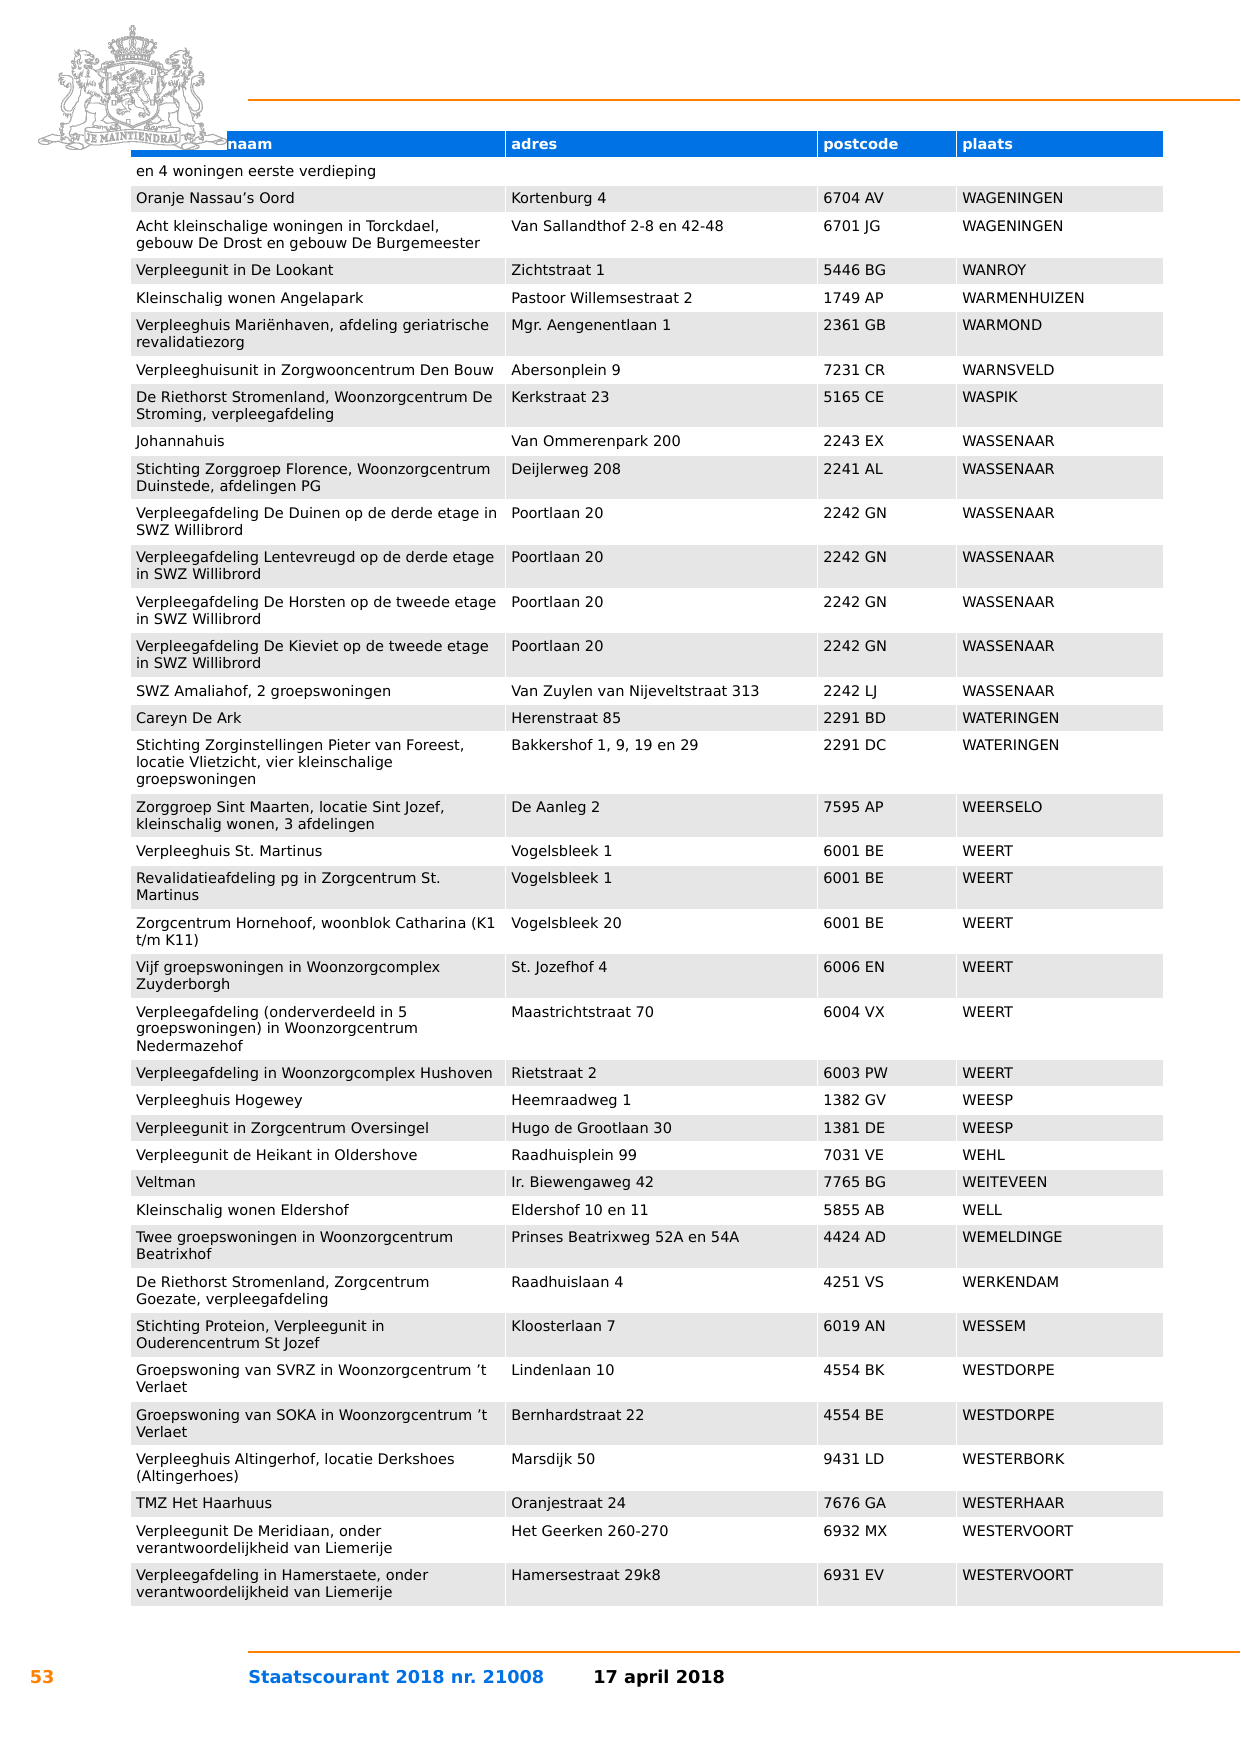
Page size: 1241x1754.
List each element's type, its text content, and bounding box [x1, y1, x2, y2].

table_cell WESTDORPE [957, 1358, 1163, 1401]
table_cell WASSENAAR [957, 429, 1163, 455]
table_cell 7765 BG [818, 1170, 956, 1196]
table_cell 6001 BE [818, 866, 956, 909]
table_cell Poortlaan 20 [506, 545, 817, 588]
table_cell 6932 MX [818, 1518, 956, 1561]
table_cell WESTERBORK [957, 1446, 1163, 1490]
table_cell WAGENINGEN [957, 213, 1163, 256]
table_cell Lindenlaan 10 [506, 1358, 817, 1401]
table_cell Poortlaan 20 [506, 633, 817, 677]
table_cell 9431 LD [818, 1446, 956, 1490]
table_cell Stichting Zorggroep Florence, Woonzorgcentrum Duinstede, afdelingen PG [131, 456, 505, 499]
table_cell De Riethorst Stromenland, Zorgcentrum Goezate, verpleegafdeling [131, 1269, 505, 1312]
table_cell Hugo de Grootlaan 30 [506, 1115, 817, 1141]
table_cell Abersonplein 9 [506, 357, 817, 383]
table_cell Vogelsbleek 1 [506, 838, 817, 864]
table_cell Johannahuis [131, 429, 505, 455]
table_cell [957, 158, 1163, 185]
table_cell Van Ommerenpark 200 [506, 429, 817, 455]
table_cell en 4 woningen eerste verdieping [131, 158, 505, 185]
table_cell 6004 VX [818, 999, 956, 1059]
table_cell WEESP [957, 1088, 1163, 1114]
table_cell Zorgcentrum Hornehoof, woonblok Catharina (K1 t/m K11) [131, 910, 505, 953]
table_cell Twee groepswoningen in Woonzorgcentrum Beatrixhof [131, 1225, 505, 1268]
table_cell WEERT [957, 838, 1163, 864]
table_cell WARMOND [957, 312, 1163, 356]
table_cell 2291 BD [818, 705, 956, 731]
table_cell SWZ Amaliahof, 2 groepswoningen [131, 678, 505, 704]
table_cell 4554 BK [818, 1358, 956, 1401]
table_cell Verpleeghuis Hogewey [131, 1088, 505, 1114]
table_cell Eldershof 10 en 11 [506, 1197, 817, 1223]
table_cell WELL [957, 1197, 1163, 1223]
table_cell 2243 EX [818, 429, 956, 455]
table_cell Bakkershof 1, 9, 19 en 29 [506, 733, 817, 793]
table_cell Kleinschalig wonen Eldershof [131, 1197, 505, 1223]
table_cell WEITEVEEN [957, 1170, 1163, 1196]
table_cell WASSENAAR [957, 633, 1163, 677]
table_cell Veltman [131, 1170, 505, 1196]
table_cell WASSENAAR [957, 456, 1163, 499]
table_cell WEESP [957, 1115, 1163, 1141]
table_cell Verpleeghuis St. Martinus [131, 838, 505, 864]
table_cell [818, 158, 956, 185]
table_cell Heemraadweg 1 [506, 1088, 817, 1114]
table_cell 6006 EN [818, 954, 956, 998]
table_cell De Riethorst Stromenland, Woonzorgcentrum De Stroming, verpleegafdeling [131, 384, 505, 427]
table_cell 1749 AP [818, 285, 956, 311]
table_cell WEERT [957, 954, 1163, 998]
table_cell De Aanleg 2 [506, 794, 817, 837]
table_cell WATERINGEN [957, 733, 1163, 793]
table_cell 2242 LJ [818, 678, 956, 704]
table_cell Acht kleinschalige woningen in Torckdael, gebouw De Drost en gebouw De Burgemeester [131, 213, 505, 256]
table_cell 2242 GN [818, 545, 956, 588]
table_cell Kortenburg 4 [506, 186, 817, 212]
table_cell WEMELDINGE [957, 1225, 1163, 1268]
table_cell Verpleegafdeling (onderverdeeld in 5 groepswoningen) in Woonzorgcentrum Nedermazehof [131, 999, 505, 1059]
table_header naam [131, 131, 505, 157]
table_cell 7595 AP [818, 794, 956, 837]
table_cell Kleinschalig wonen Angelapark [131, 285, 505, 311]
table_cell 4251 VS [818, 1269, 956, 1312]
table_cell Marsdijk 50 [506, 1446, 817, 1490]
table_cell Kerkstraat 23 [506, 384, 817, 427]
table_cell 7231 CR [818, 357, 956, 383]
table_cell 5855 AB [818, 1197, 956, 1223]
table_cell WASSENAAR [957, 589, 1163, 632]
table_cell WASPIK [957, 384, 1163, 427]
table_cell Oranje Nassau’s Oord [131, 186, 505, 212]
table_cell 4424 AD [818, 1225, 956, 1268]
table_cell TMZ Het Haarhuus [131, 1491, 505, 1517]
table_cell 6701 JG [818, 213, 956, 256]
table_cell Hamersestraat 29k8 [506, 1563, 817, 1606]
table_cell WEHL [957, 1142, 1163, 1169]
table_cell WEERT [957, 910, 1163, 953]
table_cell Verpleegafdeling De Duinen op de derde etage in SWZ Willibrord [131, 500, 505, 543]
table_cell Groepswoning van SVRZ in Woonzorgcentrum ’t Verlaet [131, 1358, 505, 1401]
table_cell Mgr. Aengenentlaan 1 [506, 312, 817, 356]
table_cell Het Geerken 260-270 [506, 1518, 817, 1561]
table_cell Rietstraat 2 [506, 1060, 817, 1086]
table_cell Raadhuislaan 4 [506, 1269, 817, 1312]
table_cell WASSENAAR [957, 545, 1163, 588]
table_cell 2242 GN [818, 633, 956, 677]
table_cell St. Jozefhof 4 [506, 954, 817, 998]
table_cell Verpleegunit de Heikant in Oldershove [131, 1142, 505, 1169]
table_cell 4554 BE [818, 1402, 956, 1445]
table_cell WATERINGEN [957, 705, 1163, 731]
table_cell Poortlaan 20 [506, 589, 817, 632]
table_header postcode [818, 131, 956, 157]
table_cell Maastrichtstraat 70 [506, 999, 817, 1059]
table_cell 6019 AN [818, 1313, 956, 1357]
table_cell WESTERHAAR [957, 1491, 1163, 1517]
table_header adres [506, 131, 817, 157]
table_cell WASSENAAR [957, 678, 1163, 704]
table_cell Pastoor Willemsestraat 2 [506, 285, 817, 311]
table_cell WAGENINGEN [957, 186, 1163, 212]
table_cell Deijlerweg 208 [506, 456, 817, 499]
table_cell Stichting Zorginstellingen Pieter van Foreest, locatie Vlietzicht, vier kleinschalige groepswoningen [131, 733, 505, 793]
table_cell WESTDORPE [957, 1402, 1163, 1445]
table_cell 2361 GB [818, 312, 956, 356]
table_cell Kloosterlaan 7 [506, 1313, 817, 1357]
table_header plaats [957, 131, 1163, 157]
table_cell Zichtstraat 1 [506, 258, 817, 284]
table_cell WEERT [957, 1060, 1163, 1086]
table_cell WANROY [957, 258, 1163, 284]
table_cell Verpleegafdeling De Kieviet op de tweede etage in SWZ Willibrord [131, 633, 505, 677]
table_cell [506, 158, 817, 185]
table_cell 7676 GA [818, 1491, 956, 1517]
table_cell 6931 EV [818, 1563, 956, 1606]
table_cell Verpleeghuisunit in Zorgwooncentrum Den Bouw [131, 357, 505, 383]
table_cell Verpleegafdeling Lentevreugd op de derde etage in SWZ Willibrord [131, 545, 505, 588]
table_cell Ir. Biewengaweg 42 [506, 1170, 817, 1196]
table_cell Poortlaan 20 [506, 500, 817, 543]
table_cell WESSEM [957, 1313, 1163, 1357]
table_cell Vogelsbleek 20 [506, 910, 817, 953]
table_cell WARNSVELD [957, 357, 1163, 383]
table_cell Verpleeghuis Altingerhof, locatie Derkshoes (Altingerhoes) [131, 1446, 505, 1490]
table_cell Groepswoning van SOKA in Woonzorgcentrum ’t Verlaet [131, 1402, 505, 1445]
table_cell 5446 BG [818, 258, 956, 284]
table_cell Verpleegunit in De Lookant [131, 258, 505, 284]
table_cell Verpleegunit De Meridiaan, onder verantwoordelijkheid van Liemerije [131, 1518, 505, 1561]
table_cell Raadhuisplein 99 [506, 1142, 817, 1169]
table_cell 6001 BE [818, 910, 956, 953]
table_cell Zorggroep Sint Maarten, locatie Sint Jozef, kleinschalig wonen, 3 afdelingen [131, 794, 505, 837]
table_cell Vogelsbleek 1 [506, 866, 817, 909]
table_cell Verpleegafdeling in Hamerstaete, onder verantwoordelijkheid van Liemerije [131, 1563, 505, 1606]
table_cell Vijf groepswoningen in Woonzorgcomplex Zuyderborgh [131, 954, 505, 998]
table_cell Van Zuylen van Nijeveltstraat 313 [506, 678, 817, 704]
table_cell 2242 GN [818, 500, 956, 543]
table_cell WASSENAAR [957, 500, 1163, 543]
table_cell WESTERVOORT [957, 1518, 1163, 1561]
table_cell WEERT [957, 999, 1163, 1059]
table_cell WESTERVOORT [957, 1563, 1163, 1606]
table_cell WERKENDAM [957, 1269, 1163, 1312]
table_cell Verpleegunit in Zorgcentrum Oversingel [131, 1115, 505, 1141]
table_cell Verpleegafdeling in Woonzorgcomplex Hushoven [131, 1060, 505, 1086]
table_cell Oranjestraat 24 [506, 1491, 817, 1517]
table_cell Prinses Beatrixweg 52A en 54A [506, 1225, 817, 1268]
table_cell 6704 AV [818, 186, 956, 212]
table_cell 6001 BE [818, 838, 956, 864]
table_cell 5165 CE [818, 384, 956, 427]
table_cell Herenstraat 85 [506, 705, 817, 731]
table_cell 2241 AL [818, 456, 956, 499]
table_cell Stichting Proteion, Verpleegunit in Ouderencentrum St Jozef [131, 1313, 505, 1357]
table_cell WARMENHUIZEN [957, 285, 1163, 311]
table_cell 2242 GN [818, 589, 956, 632]
table_cell WEERSELO [957, 794, 1163, 837]
table_cell 2291 DC [818, 733, 956, 793]
table_cell 6003 PW [818, 1060, 956, 1086]
table_cell 1381 DE [818, 1115, 956, 1141]
table_cell WEERT [957, 866, 1163, 909]
table_cell 1382 GV [818, 1088, 956, 1114]
table_cell 7031 VE [818, 1142, 956, 1169]
table_cell Careyn De Ark [131, 705, 505, 731]
picture [38, 25, 227, 150]
table_cell Bernhardstraat 22 [506, 1402, 817, 1445]
table_cell Verpleegafdeling De Horsten op de tweede etage in SWZ Willibrord [131, 589, 505, 632]
table_cell Revalidatieafdeling pg in Zorgcentrum St. Martinus [131, 866, 505, 909]
table_cell Van Sallandthof 2-8 en 42-48 [506, 213, 817, 256]
table_cell Verpleeghuis Mariënhaven, afdeling geriatrische revalidatiezorg [131, 312, 505, 356]
